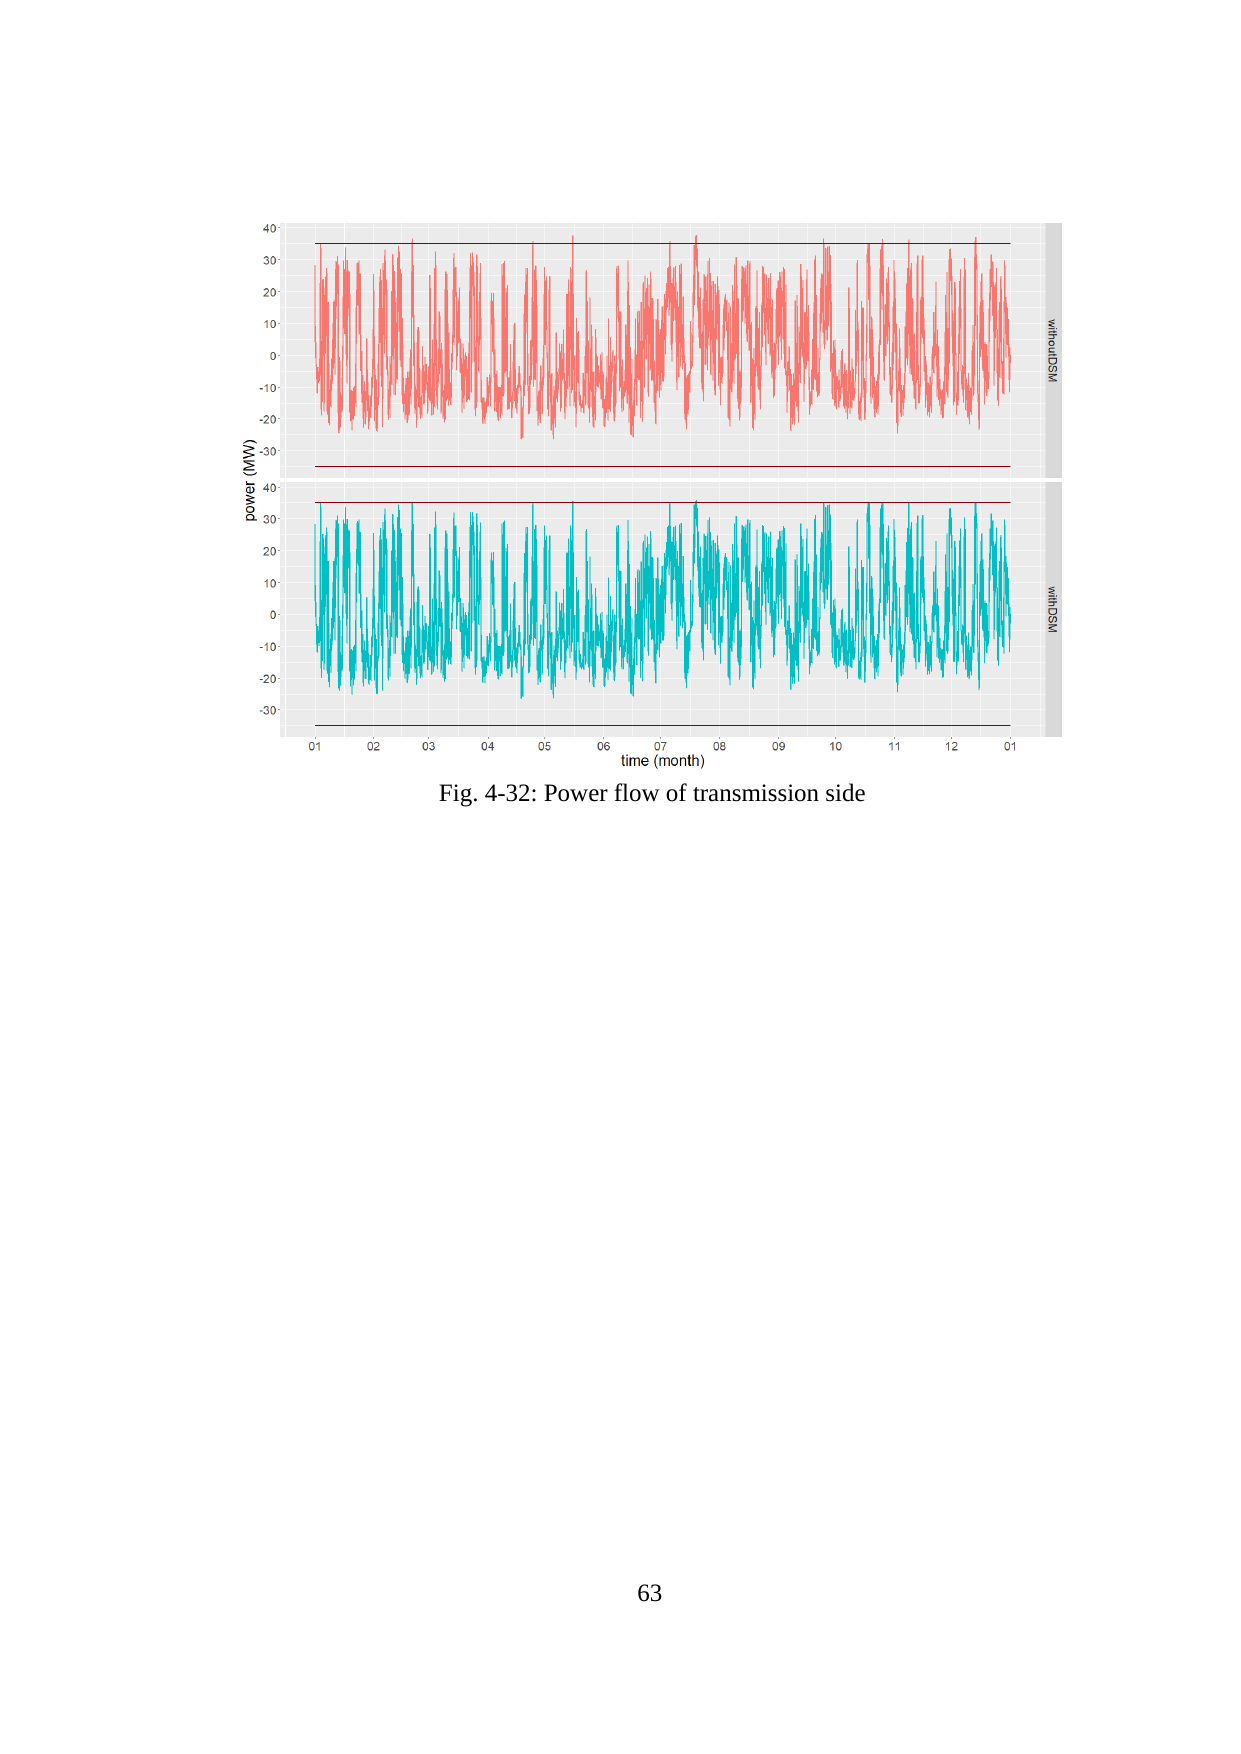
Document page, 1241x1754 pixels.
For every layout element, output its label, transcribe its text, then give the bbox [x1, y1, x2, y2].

picture [238, 219, 1066, 771]
text Fig. 4-32: Power flow of transmission side [236, 771, 1068, 807]
